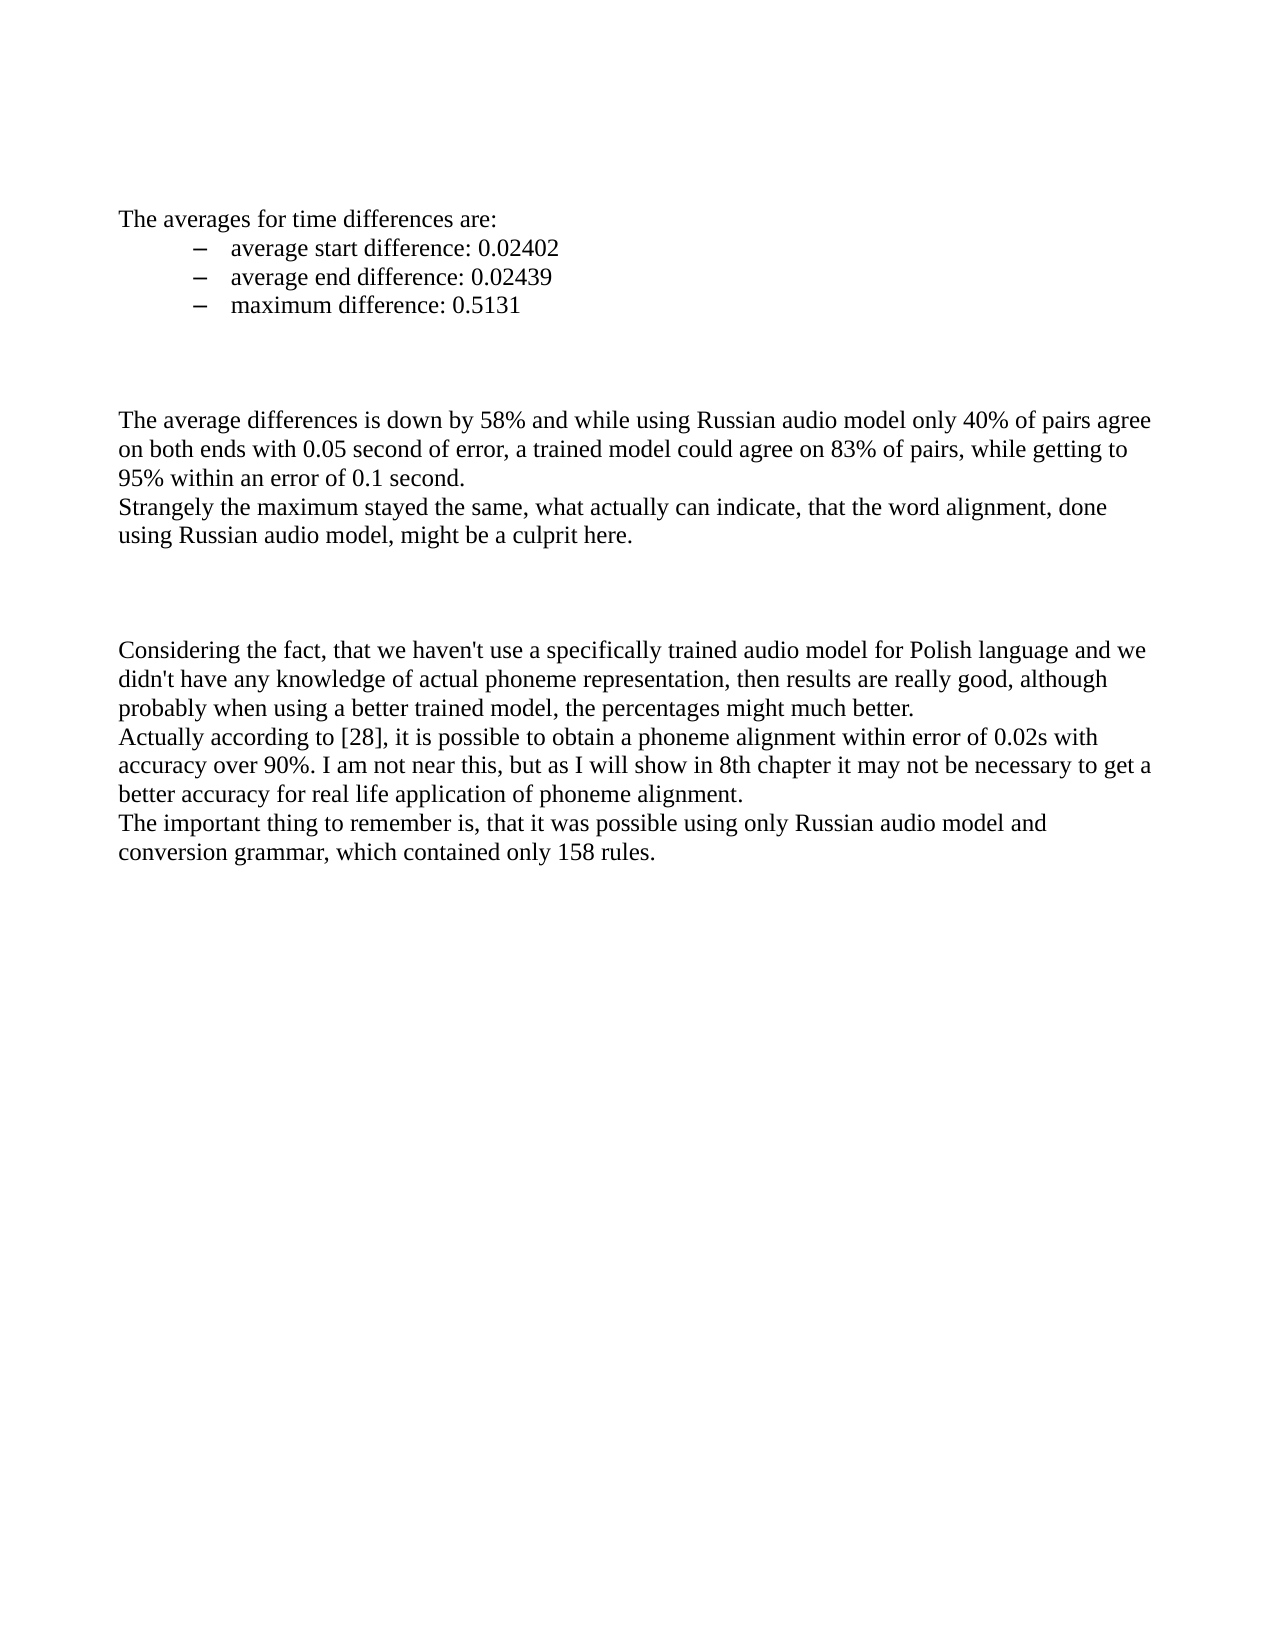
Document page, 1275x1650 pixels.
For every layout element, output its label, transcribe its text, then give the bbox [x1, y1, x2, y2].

text The important thing to remember is, that it was possible using only Russian audio model and conversion grammar, which contained only 158 rules. [118, 808, 1157, 866]
list maximum difference: 0.5131 [193, 291, 1157, 319]
text Considering the fact, that we haven't use a specifically trained audio model for Polish language and we didn't have any knowledge of actual phoneme representation, then results are really good, although probably when using a better trained model, the percentages might much better. [118, 636, 1157, 722]
text Strangely the maximum stayed the same, what actually can indicate, that the word alignment, done using Russian audio model, might be a culprit here. [118, 492, 1157, 549]
list average start difference: 0.02402 [193, 233, 1157, 262]
list average end difference: 0.02439 [193, 262, 1157, 291]
text Actually according to [28], it is possible to obtain a phoneme alignment within error of 0.02s with accuracy over 90%. I am not near this, but as I will show in 8th chapter it may not be necessary to get a better accuracy for real life application of phoneme alignment. [118, 722, 1157, 808]
text The average differences is down by 58% and while using Russian audio model only 40% of pairs agree on both ends with 0.05 second of error, a trained model could agree on 83% of pairs, while getting to 95% within an error of 0.1 second. [118, 406, 1157, 492]
text The averages for time differences are: [118, 204, 1157, 233]
